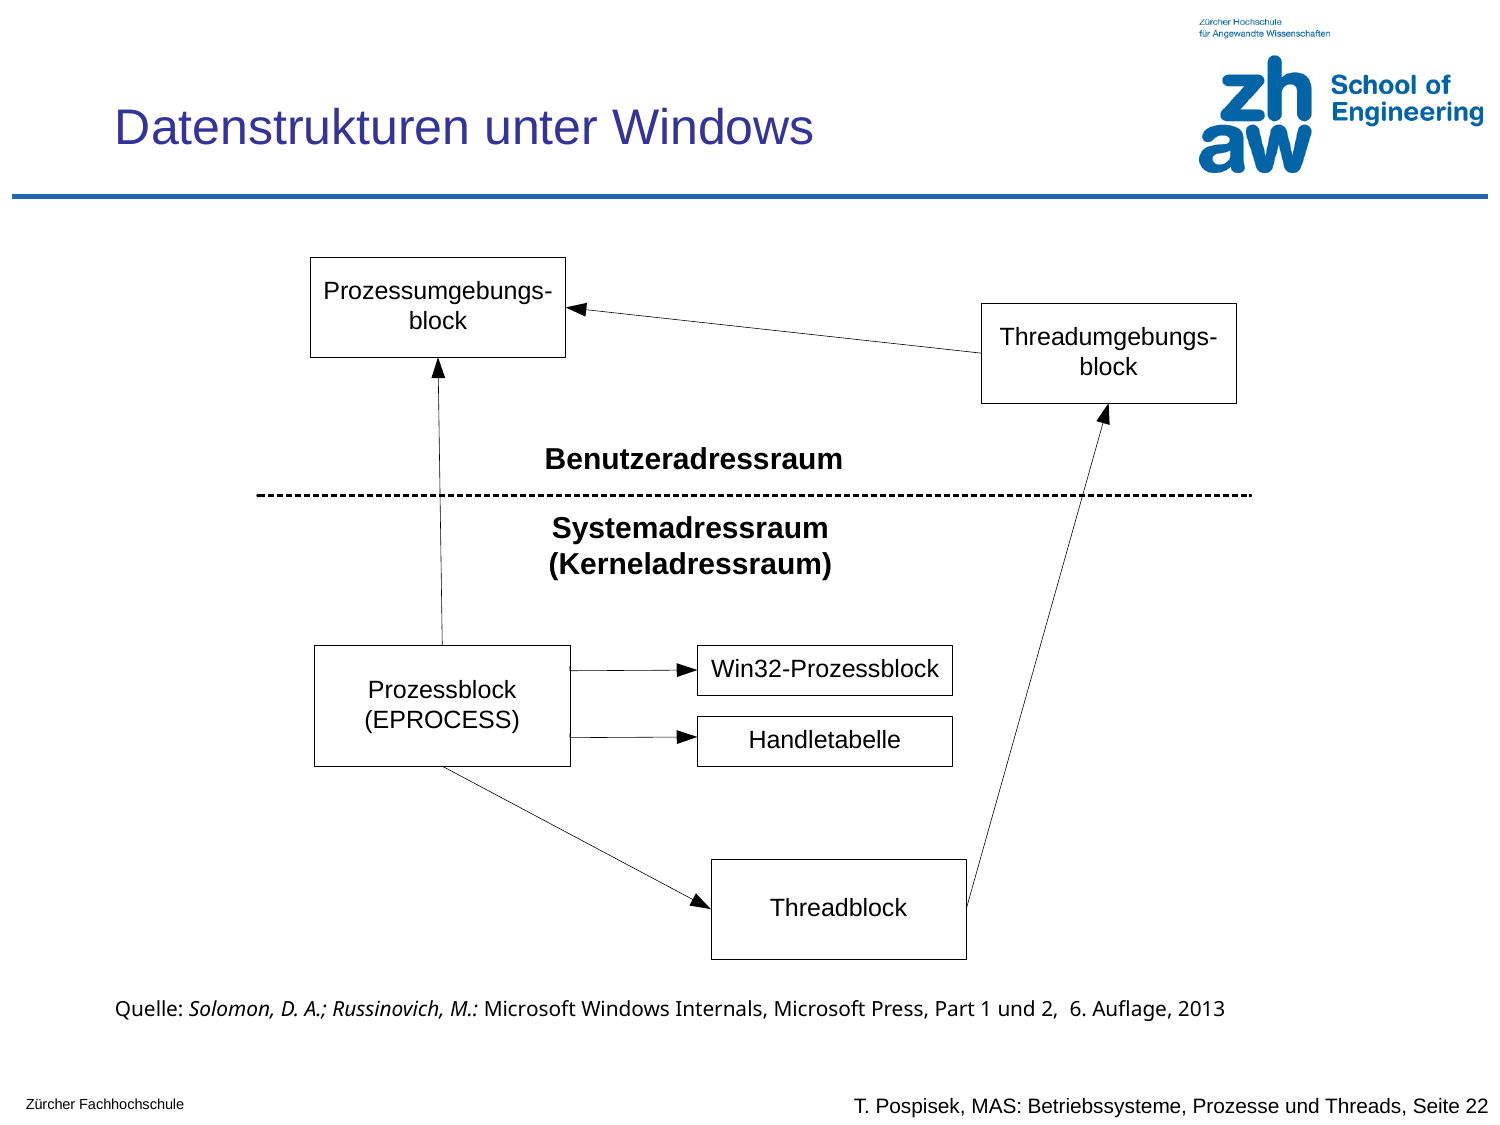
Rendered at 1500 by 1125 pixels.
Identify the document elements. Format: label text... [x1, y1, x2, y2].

title Datenstrukturen unter Windows [99, 50, 1379, 163]
picture [252, 254, 1257, 963]
text_box Quelle: Solomon, D. A.; Russinovich, M.: Microsoft Windows Internals, Microsoft Press, Part 1 und 2, 6. Auflage, 2013 [100, 987, 1258, 1058]
picture [1199, 19, 1483, 173]
